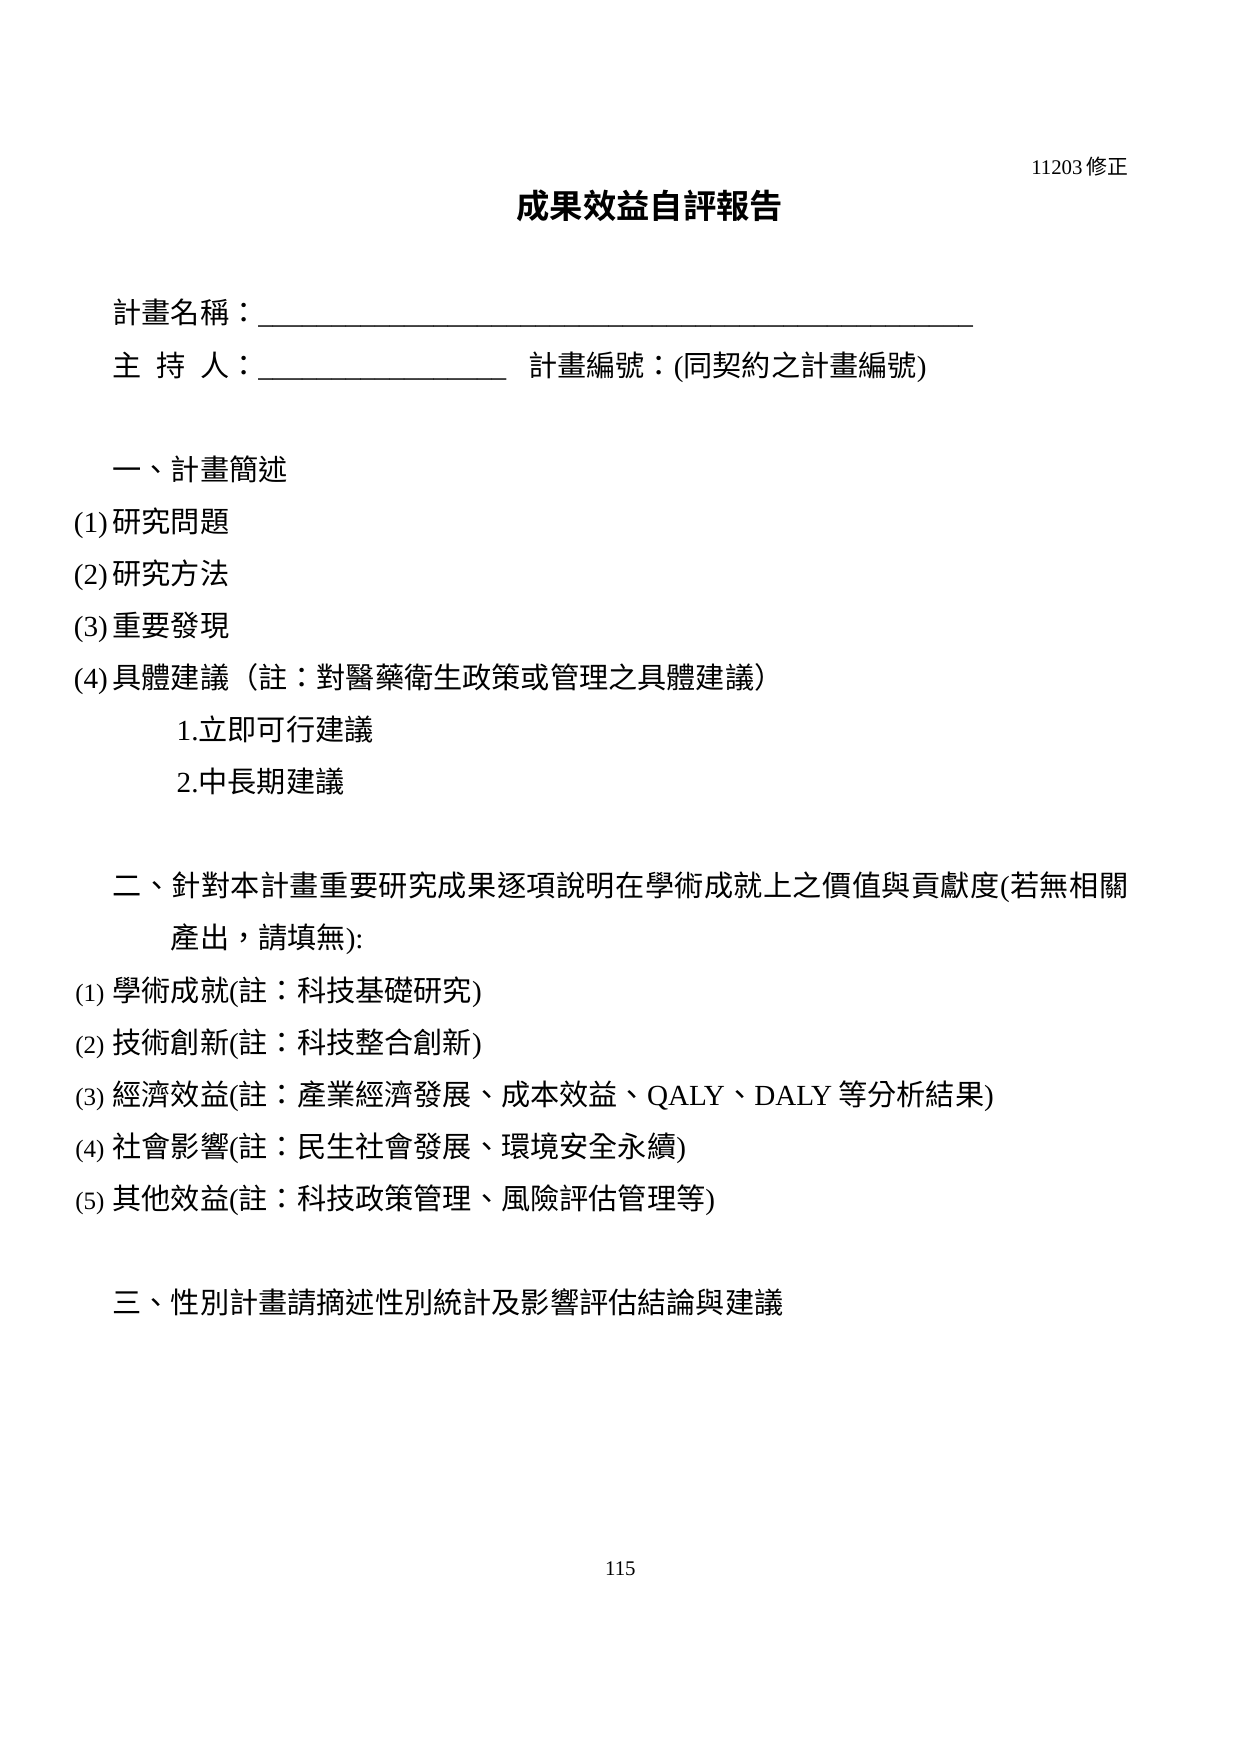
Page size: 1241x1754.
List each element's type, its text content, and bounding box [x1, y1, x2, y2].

subtitle 一、計畫簡述 [112, 438, 1128, 491]
list 重要發現 [74, 595, 1128, 647]
text 計畫名稱：_________________________________________________ [112, 282, 1128, 334]
list 研究方法 [74, 543, 1128, 595]
list 社會影響(註：民生社會發展、環境安全永續) [75, 1116, 1128, 1168]
list 經濟效益(註：產業經濟發展、成本效益、QALY、DALY等分析結果) [75, 1063, 1128, 1116]
subtitle 二、針對本計畫重要研究成果逐項說明在學術成就上之價值與貢獻度(若無相關產出，請填無): [112, 855, 1128, 959]
list 學術成就(註：科技基礎研究) [75, 959, 1128, 1011]
text 主 持 人：_________________ 計畫編號：(同契約之計畫編號) [112, 334, 1128, 386]
text 2.中長期建議 [176, 751, 1128, 803]
list 具體建議（註：對醫藥衛生政策或管理之具體建議） [74, 647, 1128, 699]
list 技術創新(註：科技整合創新) [75, 1011, 1128, 1063]
list 研究問題 [74, 491, 1128, 543]
text 成果效益自評報告 [171, 180, 1128, 228]
text 1.立即可行建議 [176, 699, 1128, 751]
subtitle 三、性別計畫請摘述性別統計及影響評估結論與建議 [112, 1272, 1128, 1324]
list 其他效益(註：科技政策管理、風險評估管理等) [75, 1168, 1128, 1220]
